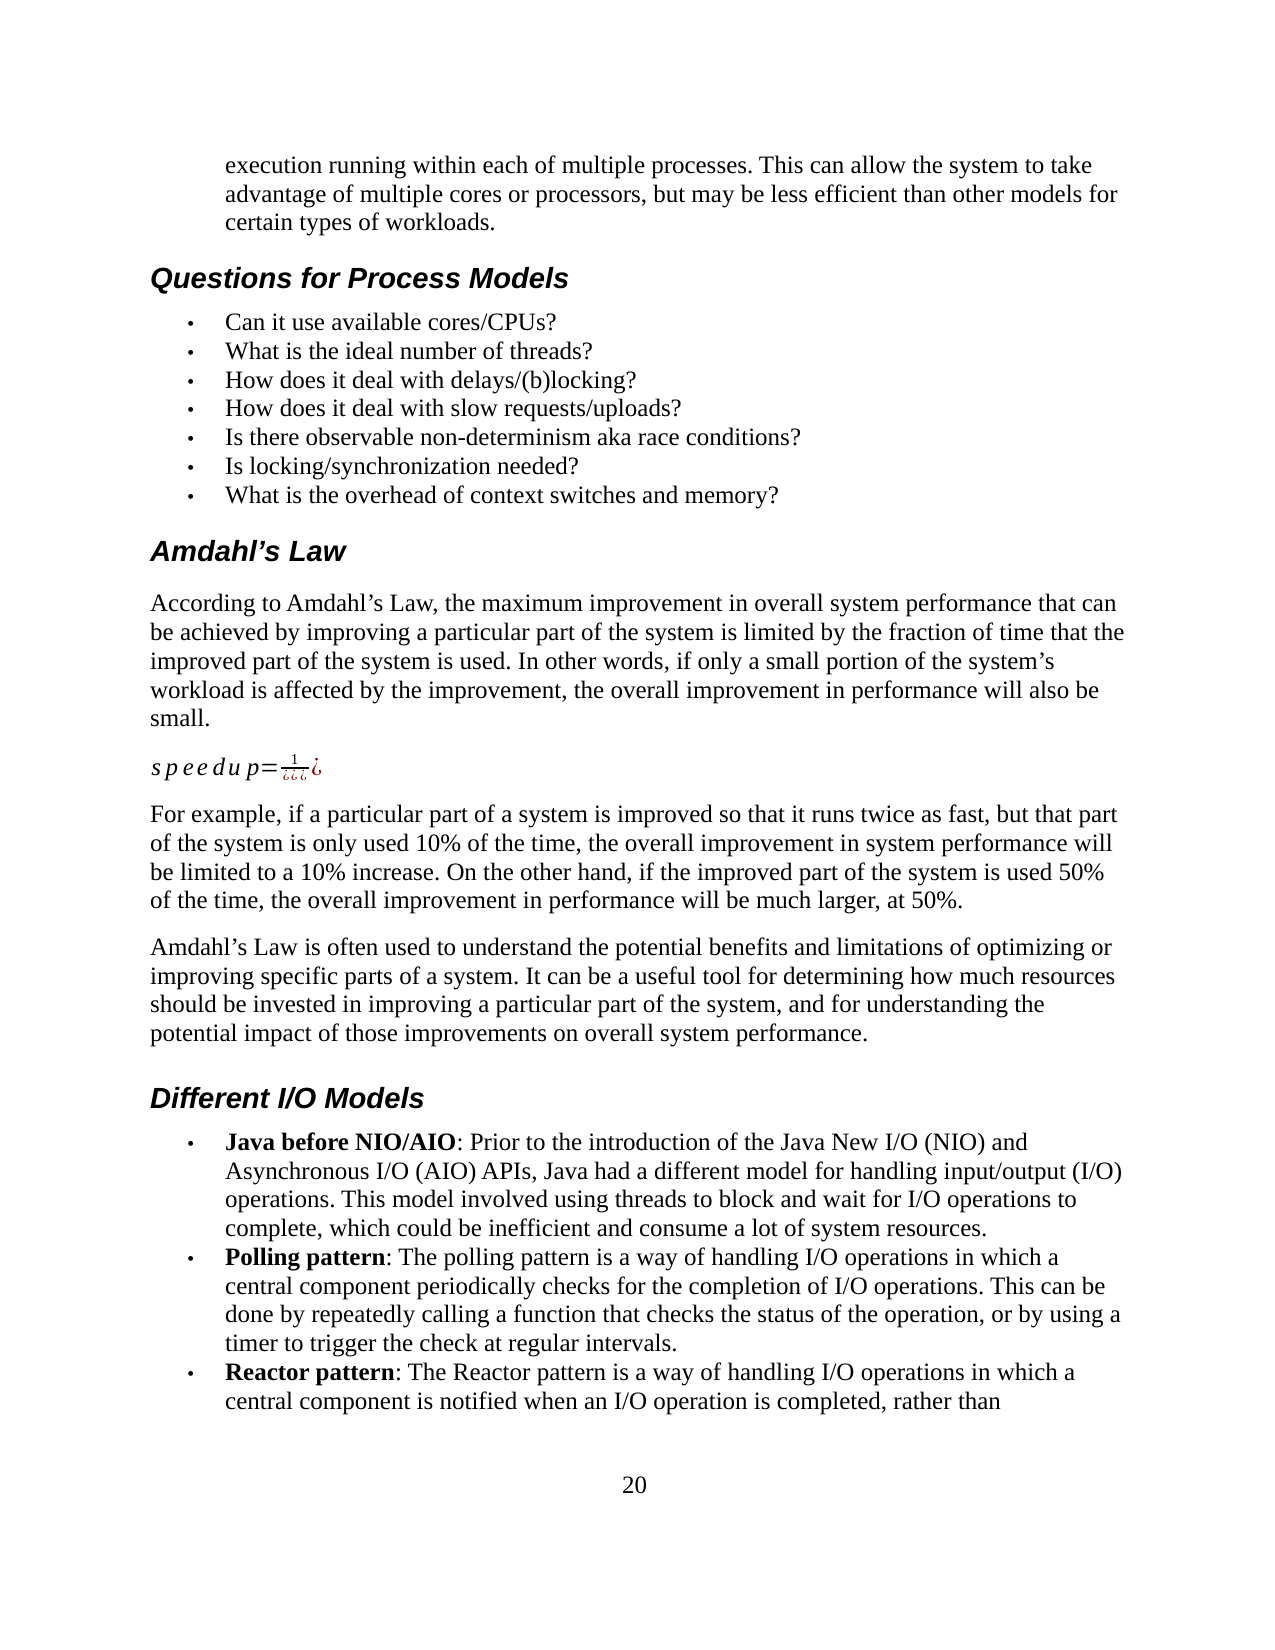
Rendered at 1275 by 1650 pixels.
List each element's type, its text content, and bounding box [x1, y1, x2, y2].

text For example, if a particular part of a system is improved so that it runs twice as fast, but that part of the system is only used 10% of the time, the overall improvement in system performance will be limited to a 10% increase. On the other hand, if the improved part of the system is used 50% of the time, the overall improvement in performance will be much larger, at 50%. [150, 799, 1125, 914]
list How does it deal with delays/(b)locking? [187, 365, 1125, 393]
subtitle Questions for Process Models [150, 261, 1125, 295]
subtitle Different I/O Models [150, 1081, 1125, 1114]
list How does it deal with slow requests/uploads? [187, 393, 1125, 422]
text According to Amdahl’s Law, the maximum improvement in overall system performance that can be achieved by improving a particular part of the system is limited by the fraction of time that the improved part of the system is used. In other words, if only a small portion of the system’s workload is affected by the improvement, the overall improvement in performance will also be small. [150, 588, 1125, 732]
subtitle Amdahl’s Law [150, 533, 1125, 567]
list Polling pattern: The polling pattern is a way of handling I/O operations in which a central component periodically checks for the completion of I/O operations. This can be done by repeatedly calling a function that checks the status of the operation, or by using a timer to trigger the check at regular intervals. [187, 1242, 1125, 1357]
list Is there observable non-determinism aka race conditions? [187, 422, 1125, 451]
list What is the overhead of context switches and memory? [187, 480, 1125, 508]
list execution running within each of multiple processes. This can allow the system to take advantage of multiple cores or processors, but may be less efficient than other models for certain types of workloads. [187, 150, 1125, 236]
list What is the ideal number of threads? [187, 336, 1125, 365]
list Can it use available cores/CPUs? [187, 307, 1125, 336]
list Reactor pattern: The Reactor pattern is a way of handling I/O operations in which a central component is notified when an I/O operation is completed, rather than [187, 1357, 1125, 1414]
list Java before NIO/AIO: Prior to the introduction of the Java New I/O (NIO) and Asynchronous I/O (AIO) APIs, Java had a different model for handling input/output (I/O) operations. This model involved using threads to block and wait for I/O operations to complete, which could be inefficient and consume a lot of system resources. [187, 1127, 1125, 1242]
text Amdahl’s Law is often used to understand the potential benefits and limitations of optimizing or improving specific parts of a system. It can be a useful tool for determining how much resources should be invested in improving a particular part of the system, and for understanding the potential impact of those improvements on overall system performance. [150, 932, 1125, 1047]
list Is locking/synchronization needed? [187, 451, 1125, 480]
